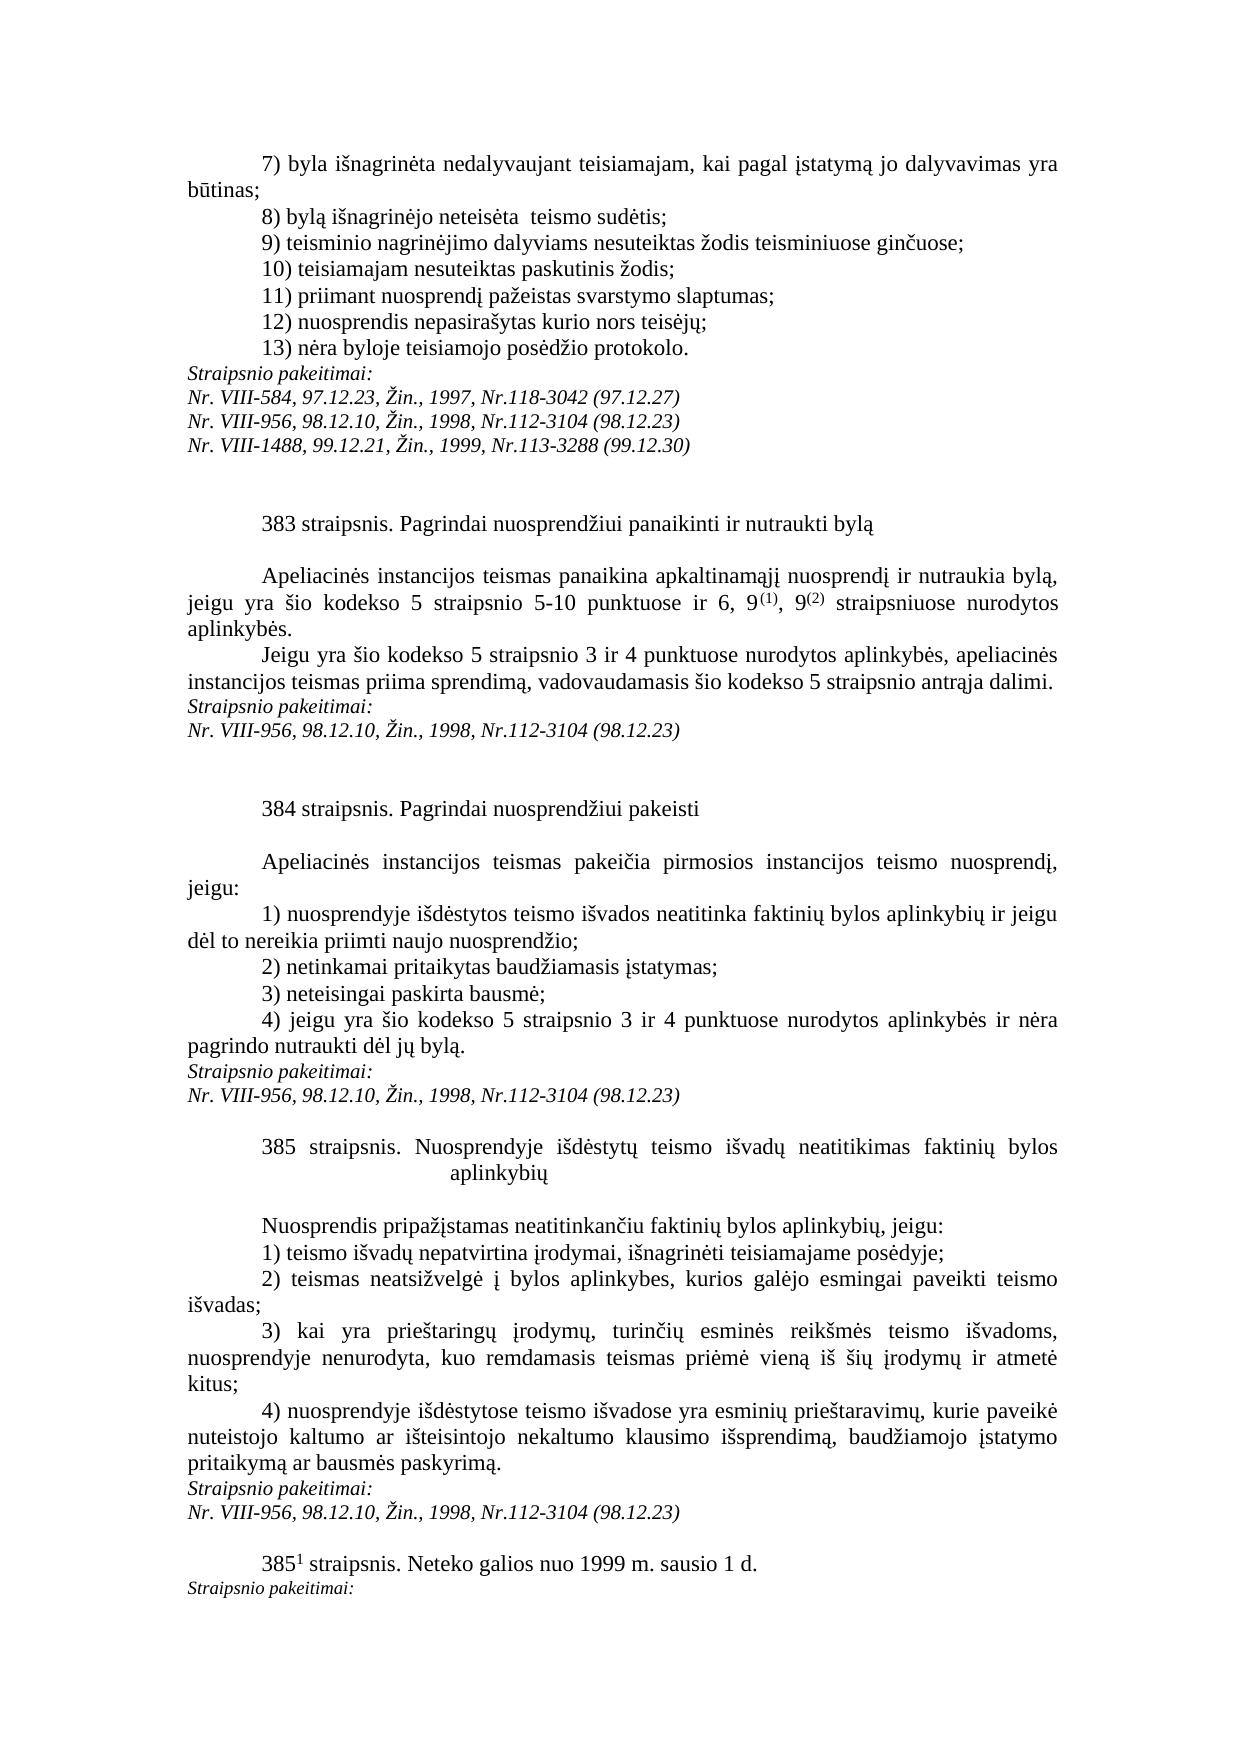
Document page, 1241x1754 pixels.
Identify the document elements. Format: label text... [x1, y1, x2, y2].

text 3851 straipsnis. Neteko galios nuo 1999 m. sausio 1 d. [187, 1550, 1059, 1577]
text Straipsnio pakeitimai: [187, 1476, 1059, 1500]
text Jeigu yra šio kodekso 5 straipsnio 3 ir 4 punktuose nurodytos aplinkybės, apeliacinės instancijos teismas priima sprendimą, vadovaudamasis šio kodekso 5 straipsnio antrąja dalimi. [187, 642, 1059, 694]
text 11) priimant nuosprendį pažeistas svarstymo slaptumas; [187, 282, 1059, 308]
text 4) nuosprendyje išdėstytose teismo išvadose yra esminių prieštaravimų, kurie paveikė nuteistojo kaltumo ar išteisintojo nekaltumo klausimo išsprendimą, baudžiamojo įstatymo pritaikymą ar bausmės paskyrimą. [187, 1397, 1059, 1476]
text Straipsnio pakeitimai: [187, 1577, 1059, 1598]
text 3) kai yra prieštaringų įrodymų, turinčių esminės reikšmės teismo išvadoms, nuosprendyje nenurodyta, kuo remdamasis teismas priėmė vieną iš šių įrodymų ir atmetė kitus; [187, 1318, 1059, 1397]
text Nr. VIII-956, 98.12.10, Žin., 1998, Nr.112-3104 (98.12.23) [187, 718, 1059, 742]
text 4) jeigu yra šio kodekso 5 straipsnio 3 ir 4 punktuose nurodytos aplinkybės ir nėra pagrindo nutraukti dėl jų bylą. [187, 1006, 1059, 1059]
text 2) teismas neatsižvelgė į bylos aplinkybes, kurios galėjo esmingai paveikti teismo išvadas; [187, 1265, 1059, 1318]
text Nr. VIII-1488, 99.12.21, Žin., 1999, Nr.113-3288 (99.12.30) [187, 433, 1059, 457]
text 12) nuosprendis nepasirašytas kurio nors teisėjų; [187, 308, 1059, 334]
text 13) nėra byloje teisiamojo posėdžio protokolo. [187, 334, 1059, 361]
text 9) teisminio nagrinėjimo dalyviams nesuteiktas žodis teisminiuose ginčuose; [187, 229, 1059, 255]
text Nr. VIII-956, 98.12.10, Žin., 1998, Nr.112-3104 (98.12.23) [187, 1500, 1059, 1524]
text Apeliacinės instancijos teismas panaikina apkaltinamąjį nuosprendį ir nutraukia bylą, jeigu yra šio kodekso 5 straipsnio 5-10 punktuose ir 6, 9(1), 9(2) straipsniuose nurodytos aplinkybės. [187, 562, 1059, 642]
text 385 straipsnis. Nuosprendyje išdėstytų teismo išvadų neatitikimas faktinių bylos aplinkybių [261, 1133, 1059, 1186]
text 3) neteisingai paskirta bausmė; [187, 979, 1059, 1006]
text Nr. VIII-956, 98.12.10, Žin., 1998, Nr.112-3104 (98.12.23) [187, 409, 1059, 433]
text 10) teisiamajam nesuteiktas paskutinis žodis; [187, 255, 1059, 282]
text 383 straipsnis. Pagrindai nuosprendžiui panaikinti ir nutraukti bylą [187, 510, 1059, 536]
text 1) nuosprendyje išdėstytos teismo išvados neatitinka faktinių bylos aplinkybių ir jeigu dėl to nereikia priimti naujo nuosprendžio; [187, 901, 1059, 953]
text 7) byla išnagrinėta nedalyvaujant teisiamajam, kai pagal įstatymą jo dalyvavimas yra būtinas; [187, 150, 1059, 203]
text 2) netinkamai pritaikytas baudžiamasis įstatymas; [187, 953, 1059, 979]
text 8) bylą išnagrinėjo neteisėta teismo sudėtis; [187, 203, 1059, 229]
text Straipsnio pakeitimai: [187, 694, 1059, 718]
text Nr. VIII-584, 97.12.23, Žin., 1997, Nr.118-3042 (97.12.27) [187, 385, 1059, 409]
text Nr. VIII-956, 98.12.10, Žin., 1998, Nr.112-3104 (98.12.23) [187, 1083, 1059, 1107]
text Straipsnio pakeitimai: [187, 1059, 1059, 1083]
text Apeliacinės instancijos teismas pakeičia pirmosios instancijos teismo nuosprendį, jeigu: [187, 848, 1059, 901]
text 1) teismo išvadų nepatvirtina įrodymai, išnagrinėti teisiamajame posėdyje; [187, 1238, 1059, 1265]
text Straipsnio pakeitimai: [187, 361, 1059, 385]
text 384 straipsnis. Pagrindai nuosprendžiui pakeisti [187, 795, 1059, 821]
text Nuosprendis pripažįstamas neatitinkančiu faktinių bylos aplinkybių, jeigu: [187, 1212, 1059, 1238]
